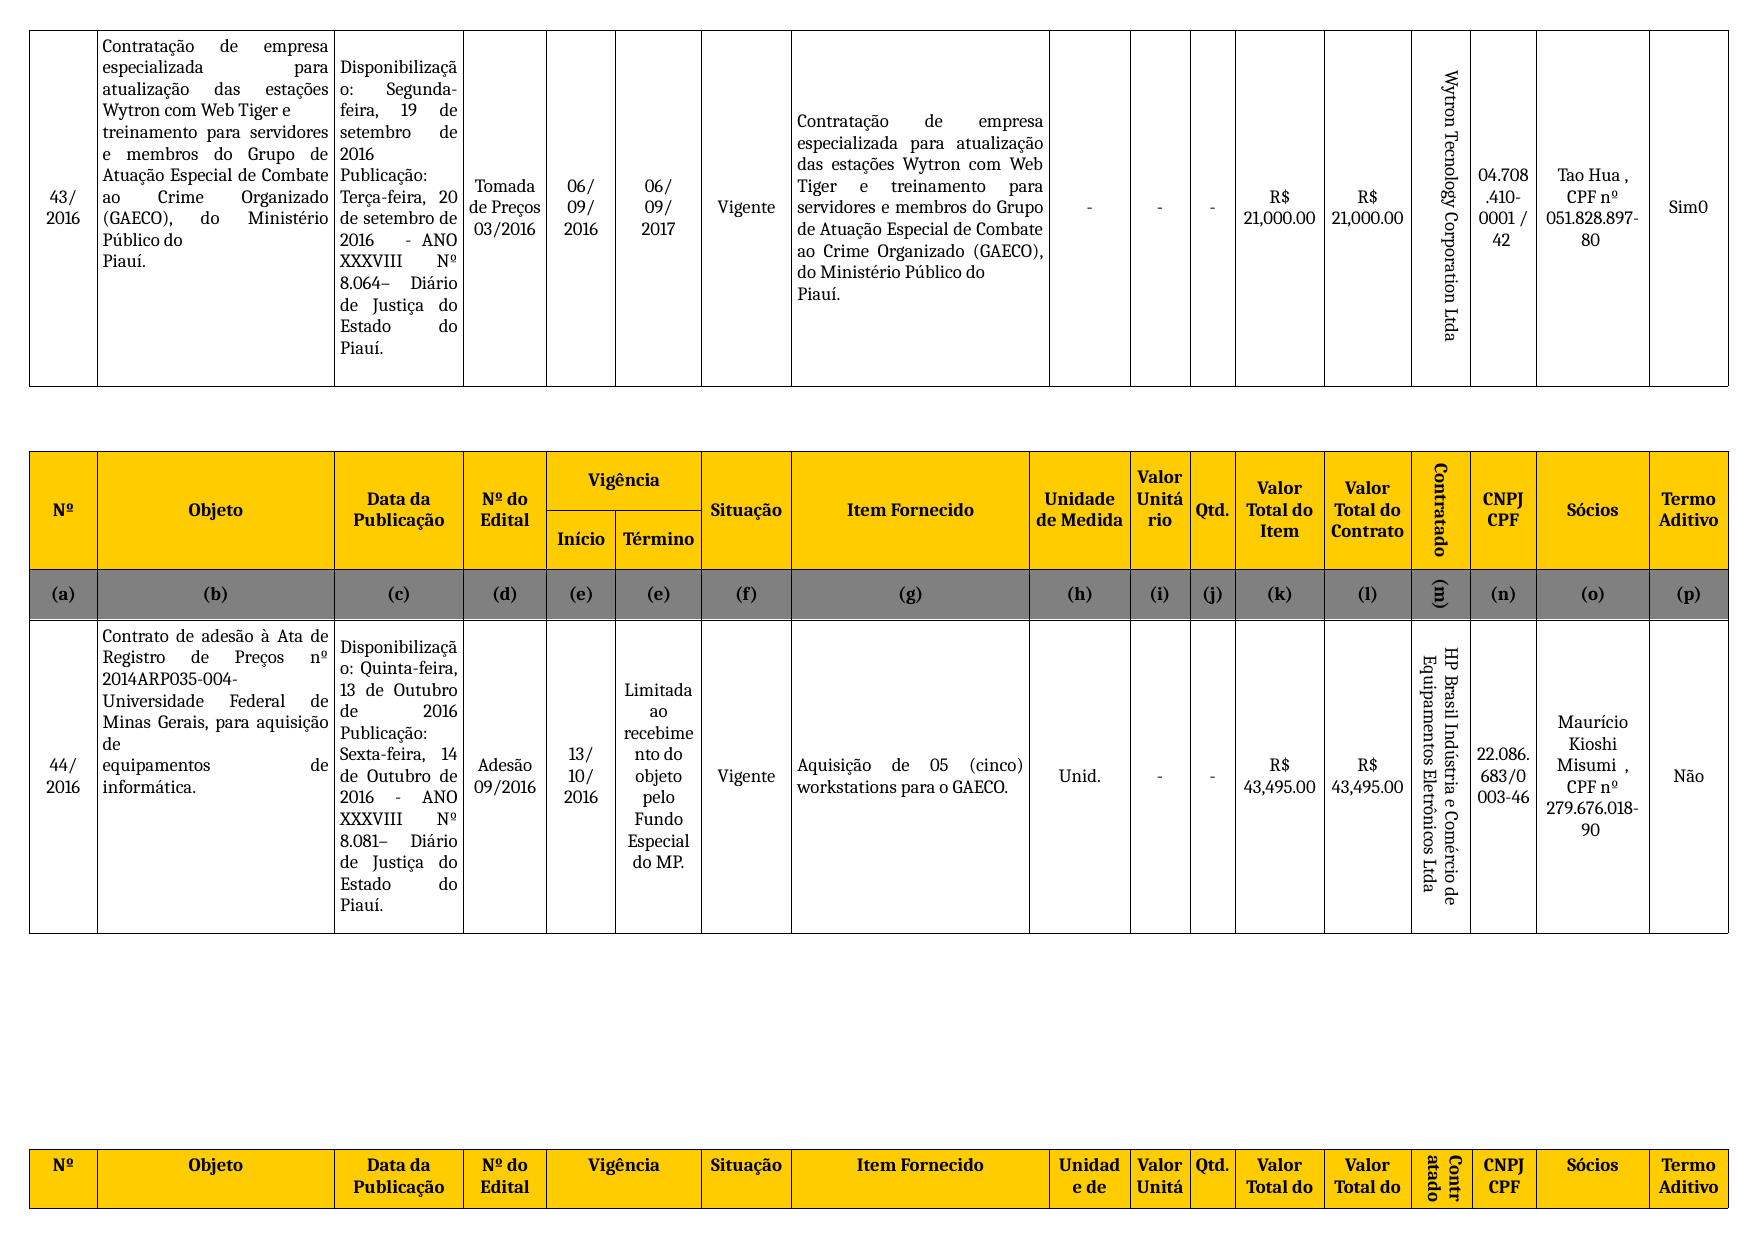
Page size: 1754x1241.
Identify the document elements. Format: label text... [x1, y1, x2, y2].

table_cell - [1191, 621, 1235, 933]
table_header Valor Total do Item [1236, 452, 1324, 569]
table_cell R$ 43.495,00 [1325, 621, 1411, 933]
table_header Valor Total do [1236, 1150, 1324, 1208]
table_cell Sim0 [1650, 31, 1728, 386]
table_cell - [1191, 31, 1235, 386]
table_cell Disponibilização: Quinta-feira, 13 de Outubro de 2016 Publicação: Sexta-feira, 14 de Outubro de 2016 - ANO XXXVIII Nº 8.081– Diário de Justiça do Estado do Piauí. [335, 621, 463, 933]
table_header Contratado [1412, 1150, 1472, 1208]
table_cell (l) [1325, 570, 1411, 619]
table_cell Disponibilização: Segunda-feira, 19 de setembro de 2016 Publicação: Terça-feira, 20 de setembro de 2016 - ANO XXXVIII Nº 8.064– Diário de Justiça do Estado do Piauí. [335, 31, 463, 386]
table_cell R$ 21.000,00 [1325, 31, 1411, 386]
table_cell 44/ 2016 [30, 621, 97, 933]
table_header Nº [30, 1150, 97, 1208]
table_cell Aquisição de 05 (cinco) workstations para o GAECO. [792, 621, 1029, 933]
table_header Nº [30, 452, 97, 569]
table_cell R$ 43.495,00 [1236, 621, 1324, 933]
table_cell Contratação de empresa especializada para atualização das estações Wytron com Web Tiger e treinamento para servidores e membros do Grupo de Atuação Especial de Combate ao Crime Organizado (GAECO), do Ministério Público do Piauí. [792, 31, 1049, 386]
table_header Termo Aditivo [1650, 452, 1728, 569]
table_cell Wytron Tecnology Corporation Ltda [1412, 31, 1470, 386]
table_cell (a) [30, 570, 97, 619]
table_cell (g) [792, 570, 1029, 619]
table_cell Vigente [702, 31, 791, 386]
table_cell (j) [1191, 570, 1235, 619]
table_cell 04.708.410-0001 /42 [1471, 31, 1536, 386]
table_cell (n) [1471, 570, 1536, 619]
table_cell Não [1650, 621, 1728, 933]
table_cell (i) [1131, 570, 1190, 619]
table_cell (d) [464, 570, 546, 619]
table_header Data da Publicação [335, 1150, 463, 1208]
table_header Valor Total do [1325, 1150, 1411, 1208]
table_cell (o) [1537, 570, 1649, 619]
table_header Vigência [547, 452, 701, 510]
table_cell 22.086.683/0003-46 [1471, 621, 1536, 933]
table_cell Unid. [1030, 621, 1130, 933]
table_cell HP Brasil Indústria e Comércio de Equipamentos Eletrônicos Ltda [1412, 621, 1470, 933]
table_cell - [1050, 31, 1130, 386]
table_cell Adesão 09/2016 [464, 621, 546, 933]
table_header Objeto [98, 452, 334, 569]
table_header CNPJ CPF [1471, 452, 1536, 569]
table_header Objeto [98, 1150, 334, 1208]
table_header Situação [702, 1150, 791, 1208]
table_header Qtd. [1191, 452, 1235, 569]
table_cell (h) [1030, 570, 1130, 619]
table_cell Contratação de empresa especializada para atualização das estações Wytron com Web Tiger e treinamento para servidores e membros do Grupo de Atuação Especial de Combate ao Crime Organizado (GAECO), do Ministério Público do Piauí. [98, 31, 334, 386]
table_cell Início [547, 511, 615, 569]
table_header Valor Unitário [1131, 452, 1190, 569]
table_cell 06/ 09/ 2016 [547, 31, 615, 386]
table_header Valor Total do Contrato [1325, 452, 1411, 569]
table_cell Vigente [702, 621, 791, 933]
table_cell (f) [702, 570, 791, 619]
table_cell (e) [616, 570, 701, 619]
table_cell (k) [1236, 570, 1324, 619]
table_header Nº do Edital [464, 452, 546, 569]
table_cell Término [616, 511, 701, 569]
table_header Qtd. [1191, 1150, 1235, 1208]
table_header Termo Aditivo [1650, 1150, 1728, 1208]
table_header Valor Unitá [1131, 1150, 1190, 1208]
table_cell (e) [547, 570, 615, 619]
table_cell - [1131, 31, 1190, 386]
table_header CNPJ CPF [1473, 1150, 1536, 1208]
table_header Sócios [1537, 1150, 1649, 1208]
table_cell 13/ 10/ 2016 [547, 621, 615, 933]
table_header Contratado [1412, 452, 1470, 569]
table_cell (b) [98, 570, 334, 619]
table_header Item Fornecido [792, 452, 1029, 569]
table_header Data da Publicação [335, 452, 463, 569]
table_cell Contrato de adesão à Ata de Registro de Preços nº 2014ARP035-004-Universidade Federal de Minas Gerais, para aquisição de equipamentos de informática. [98, 621, 334, 933]
table_header Item Fornecido [792, 1150, 1049, 1208]
table_header Unidade de Medida [1030, 452, 1130, 569]
table_header Situação [702, 452, 791, 569]
table_cell (p) [1650, 570, 1728, 619]
table_cell (m) [1412, 570, 1470, 619]
table_header Unidade de [1050, 1150, 1130, 1208]
table_header Sócios [1537, 452, 1649, 569]
table_cell Tomada de Preços 03/2016 [464, 31, 546, 386]
table_cell (c) [335, 570, 463, 619]
table_cell Maurício Kioshi Misumi , CPF nº 279.676.018-90 [1537, 621, 1649, 933]
table_cell Tao Hua , CPF nº 051.828.897-80 [1537, 31, 1649, 386]
table_header Nº do Edital [464, 1150, 546, 1208]
table_cell 06/ 09/ 2017 [616, 31, 701, 386]
table_cell Limitada ao recebimento do objeto pelo Fundo Especial do MP. [616, 621, 701, 933]
table_cell 43/ 2016 [30, 31, 97, 386]
table_header Vigência [547, 1150, 701, 1208]
table_cell R$ 21.000,00 [1236, 31, 1324, 386]
table_cell - [1131, 621, 1190, 933]
